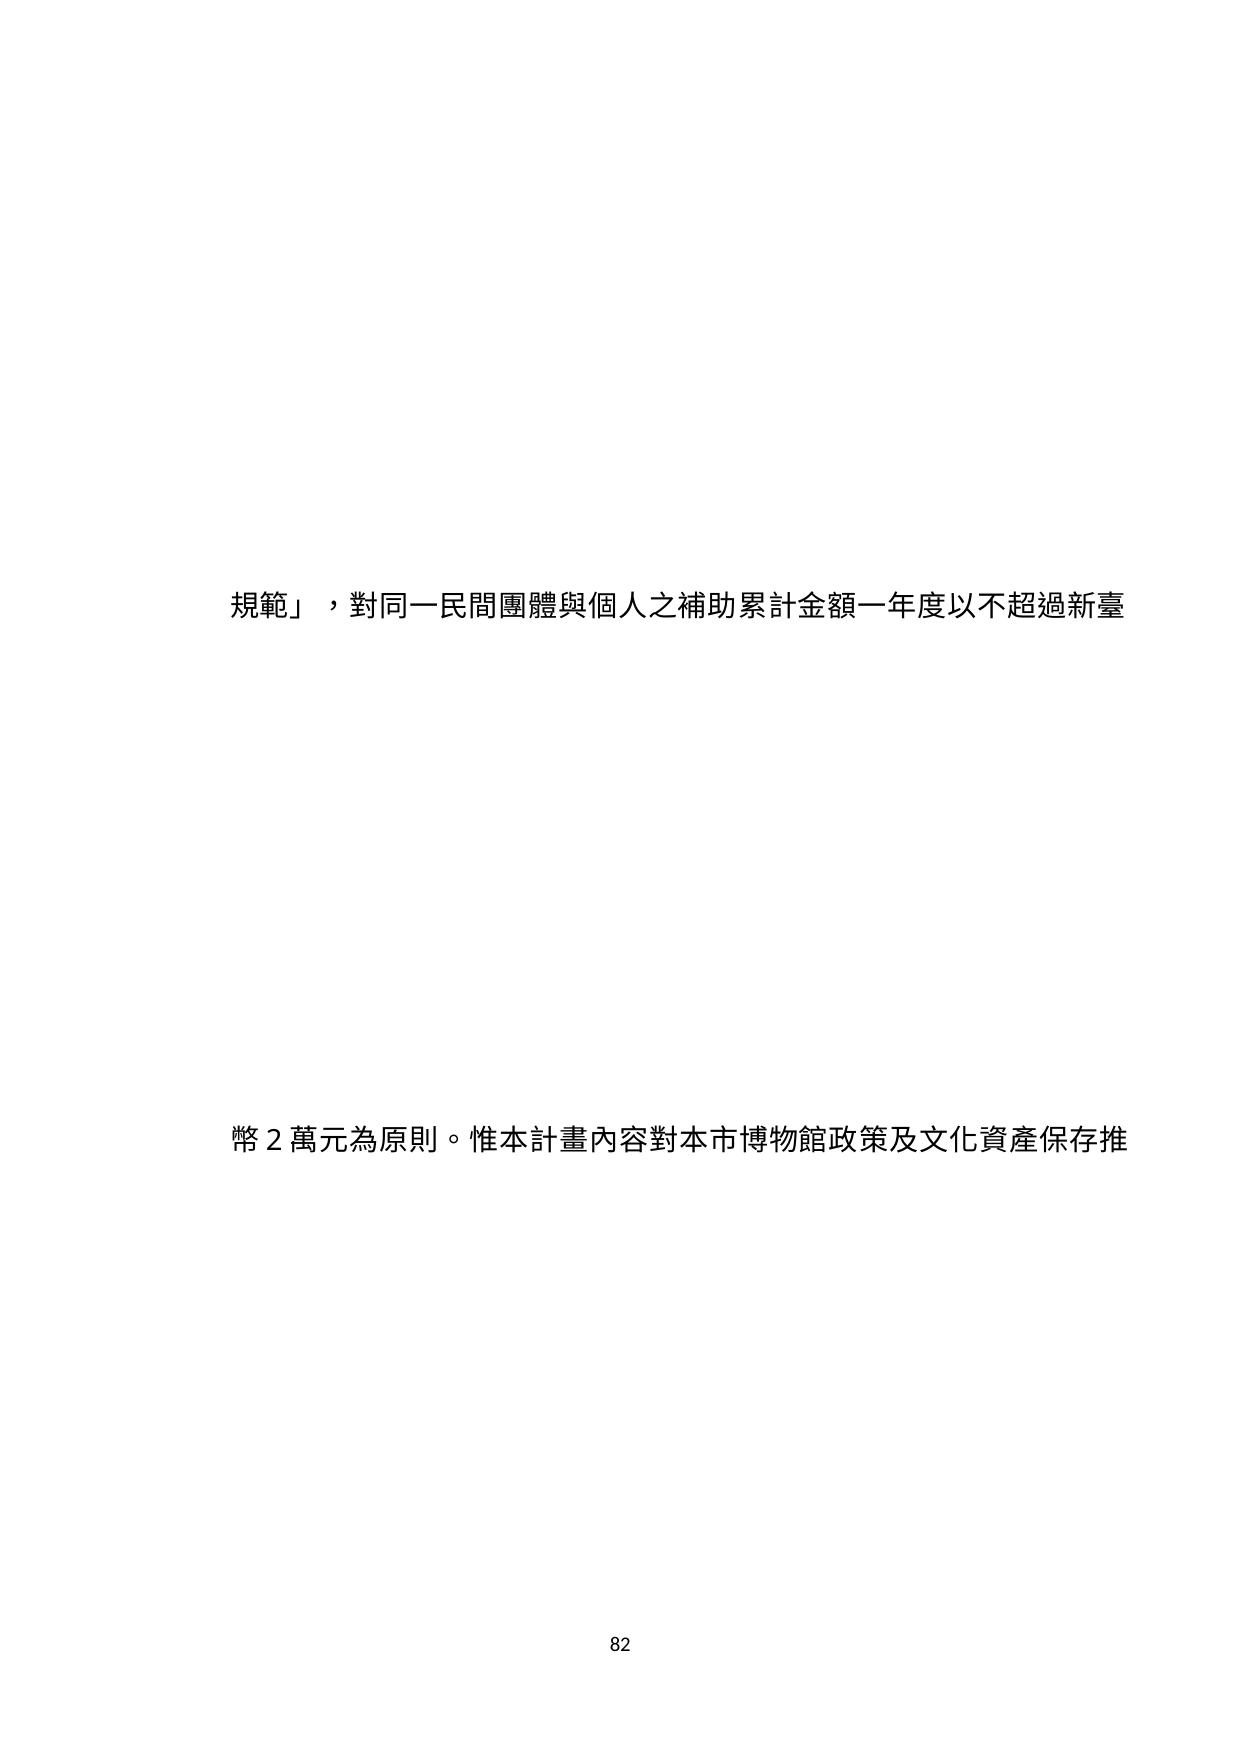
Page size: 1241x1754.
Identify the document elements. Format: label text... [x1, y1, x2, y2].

list 規範」，對同一民間團體與個人之補助累計金額一年度以不超過新臺幣2萬元為原則。惟本計畫內容對本市博物館政策及文化資產保存推 [156, 336, 1128, 1406]
